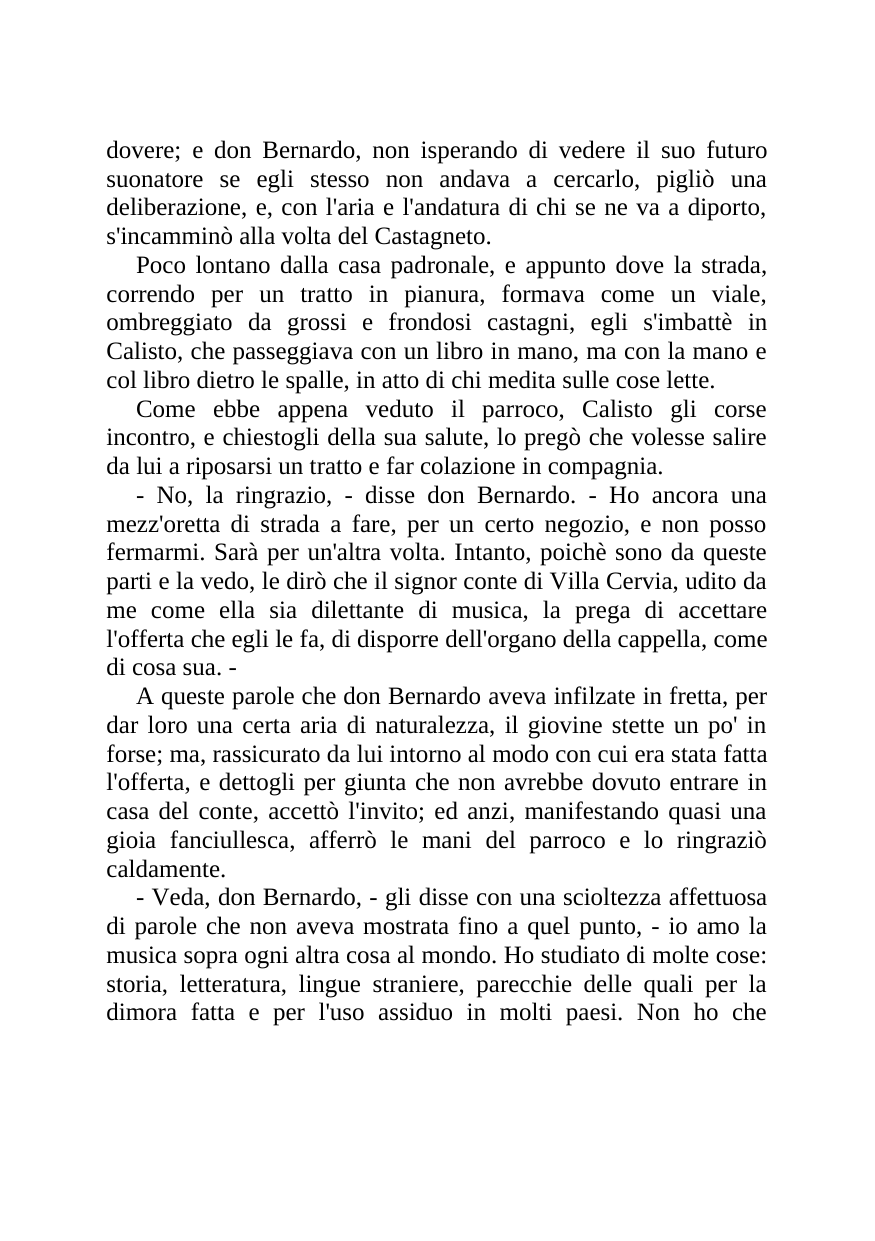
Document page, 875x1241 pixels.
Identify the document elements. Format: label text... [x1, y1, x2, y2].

text dovere; e don Bernardo, non isperando di vedere il suo futuro suonatore se egli stesso non andava a cercarlo, pigliò una deliberazione, e, con l'aria e l'andatura di chi se ne va a diporto, s'incamminò alla volta del Castagneto. [106, 135, 768, 250]
text Come ebbe appena veduto il parroco, Calisto gli corse incontro, e chiestogli della sua salute, lo pregò che volesse salire da lui a riposarsi un tratto e far colazione in compagnia. [106, 394, 768, 480]
text - No, la ringrazio, - disse don Bernardo. - Ho ancora una mezz'oretta di strada a fare, per un certo negozio, e non posso fermarmi. Sarà per un'altra volta. Intanto, poichè sono da queste parti e la vedo, le dirò che il signor conte di Villa Cervia, udito da me come ella sia dilettante di musica, la prega di accettare l'offerta che egli le fa, di disporre dell'organo della cappella, come di cosa sua. - [106, 480, 768, 681]
text Poco lontano dalla casa padronale, e appunto dove la strada, correndo per un tratto in pianura, formava come un viale, ombreggiato da grossi e frondosi castagni, egli s'imbattè in Calisto, che passeggiava con un libro in mano, ma con la mano e col libro dietro le spalle, in atto di chi medita sulle cose lette. [106, 250, 768, 394]
text - Veda, don Bernardo, - gli disse con una scioltezza affettuosa di parole che non aveva mostrata fino a quel punto, - io amo la musica sopra ogni altra cosa al mondo. Ho studiato di molte cose: storia, letteratura, lingue straniere, parecchie delle quali per la dimora fatta e per l'uso assiduo in molti paesi. Non ho che [106, 882, 768, 1026]
text A queste parole che don Bernardo aveva infilzate in fretta, per dar loro una certa aria di naturalezza, il giovine stette un po' in forse; ma, rassicurato da lui intorno al modo con cui era stata fatta l'offerta, e dettogli per giunta che non avrebbe dovuto entrare in casa del conte, accettò l'invito; ed anzi, manifestando quasi una gioia fanciullesca, afferrò le mani del parroco e lo ringraziò caldamente. [106, 681, 768, 882]
